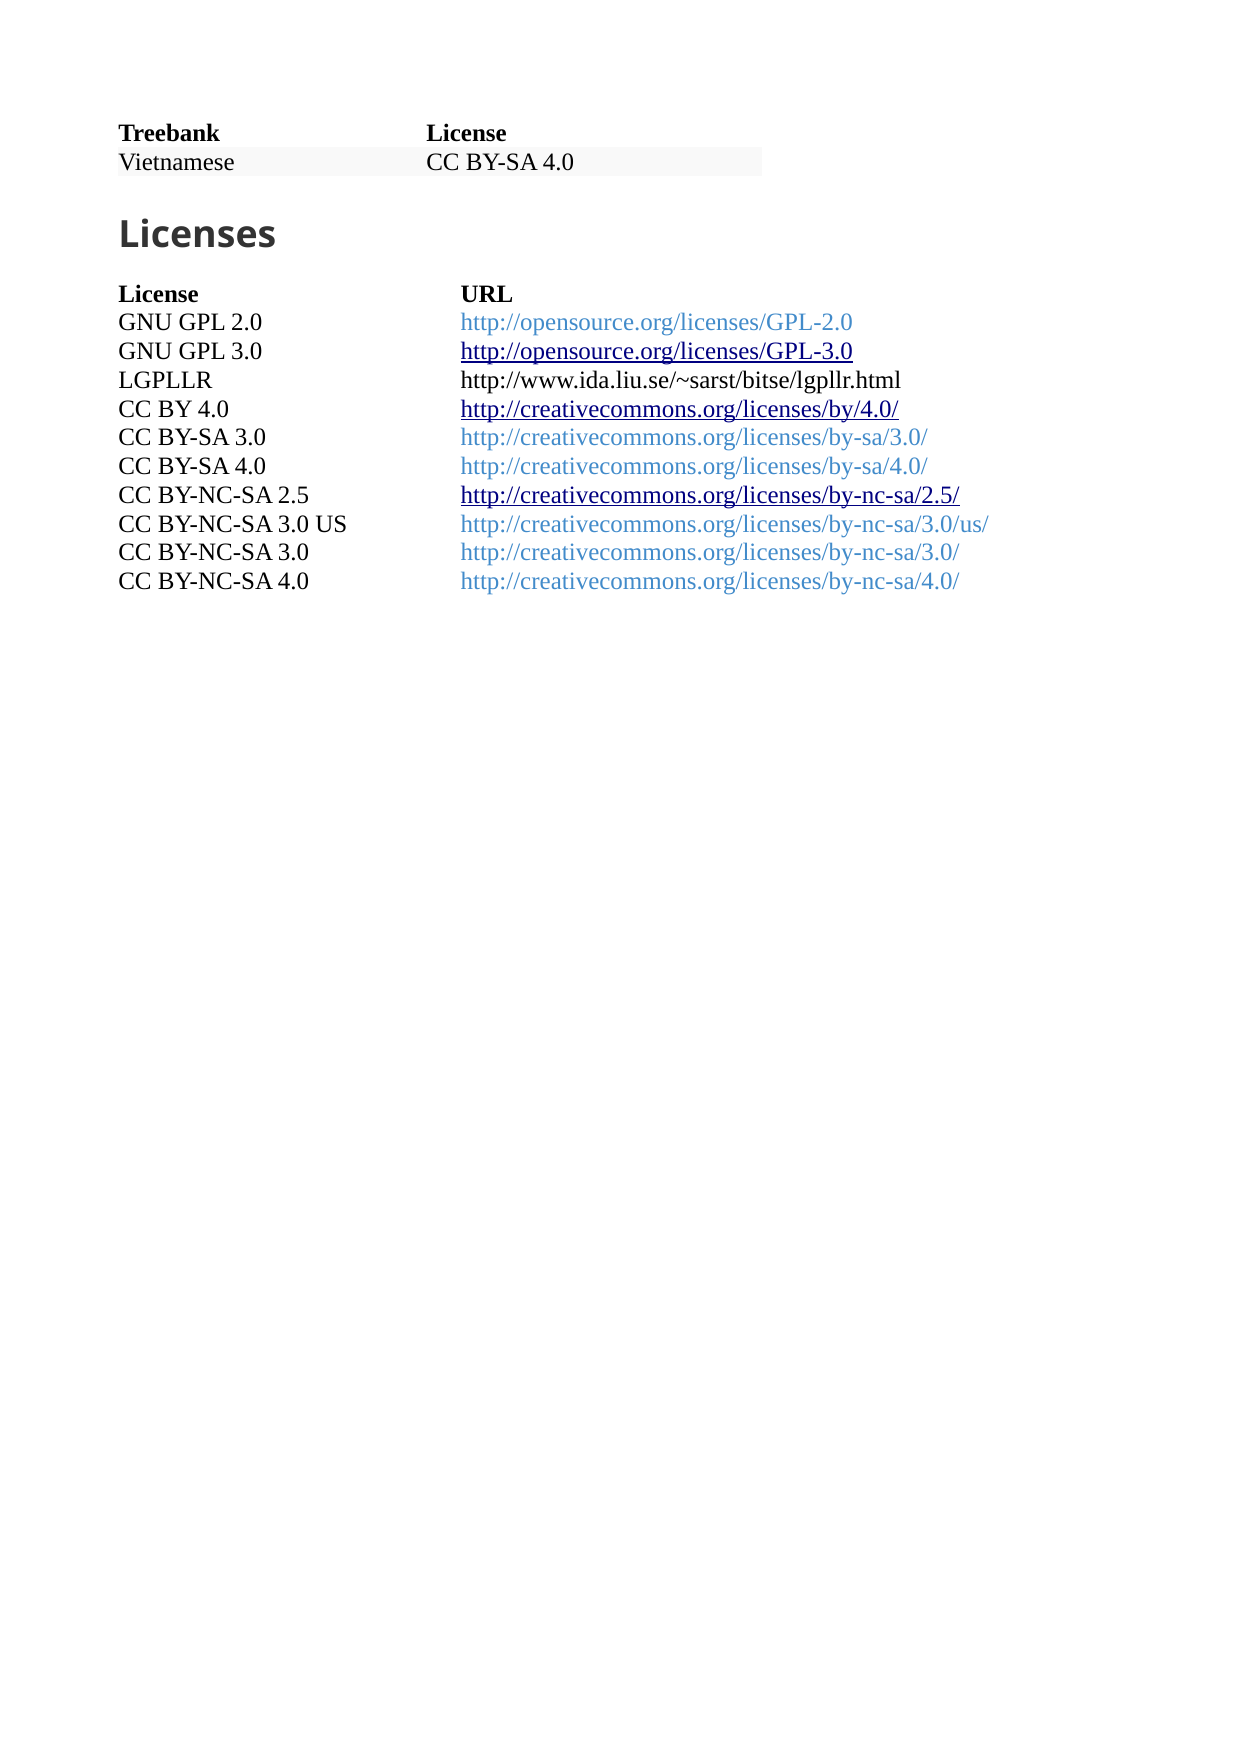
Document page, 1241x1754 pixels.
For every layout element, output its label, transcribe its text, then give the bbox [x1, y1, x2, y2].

table_header License [118, 279, 460, 307]
table_header License [426, 118, 762, 147]
table_header Treebank [118, 118, 426, 147]
table_cell http://creativecommons.org/licenses/by-nc-sa/3.0/us/ [460, 509, 1051, 537]
table_cell Vietnamese [118, 147, 426, 176]
table_cell LGPLLR [118, 365, 460, 394]
table_cell http://creativecommons.org/licenses/by-sa/4.0/ [460, 451, 1051, 480]
table_cell GNU GPL 2.0 [118, 308, 460, 336]
table_cell http://creativecommons.org/licenses/by/4.0/ [460, 394, 1051, 422]
table_cell GNU GPL 3.0 [118, 336, 460, 365]
table_cell CC BY-NC-SA 4.0 [118, 566, 460, 595]
table_header URL [460, 279, 1051, 307]
table_cell CC BY-NC-SA 2.5 [118, 480, 460, 509]
table_cell http://opensource.org/licenses/GPL-3.0 [460, 336, 1051, 365]
table_cell CC BY 4.0 [118, 394, 460, 422]
table_cell http://opensource.org/licenses/GPL-2.0 [460, 308, 1051, 336]
table_cell http://creativecommons.org/licenses/by-nc-sa/4.0/ [460, 566, 1051, 595]
table_cell http://creativecommons.org/licenses/by-sa/3.0/ [460, 423, 1051, 451]
table_cell CC BY-SA 4.0 [118, 451, 460, 480]
subtitle Licenses [118, 207, 1122, 258]
table_cell http://www.ida.liu.se/~sarst/bitse/lgpllr.html [460, 365, 1051, 394]
table_cell CC BY-NC-SA 3.0 US [118, 509, 460, 537]
table_cell CC BY-NC-SA 3.0 [118, 538, 460, 566]
table_cell CC BY-SA 3.0 [118, 423, 460, 451]
table_cell http://creativecommons.org/licenses/by-nc-sa/3.0/ [460, 538, 1051, 566]
table_cell CC BY-SA 4.0 [426, 147, 762, 176]
table_cell http://creativecommons.org/licenses/by-nc-sa/2.5/ [460, 480, 1051, 509]
